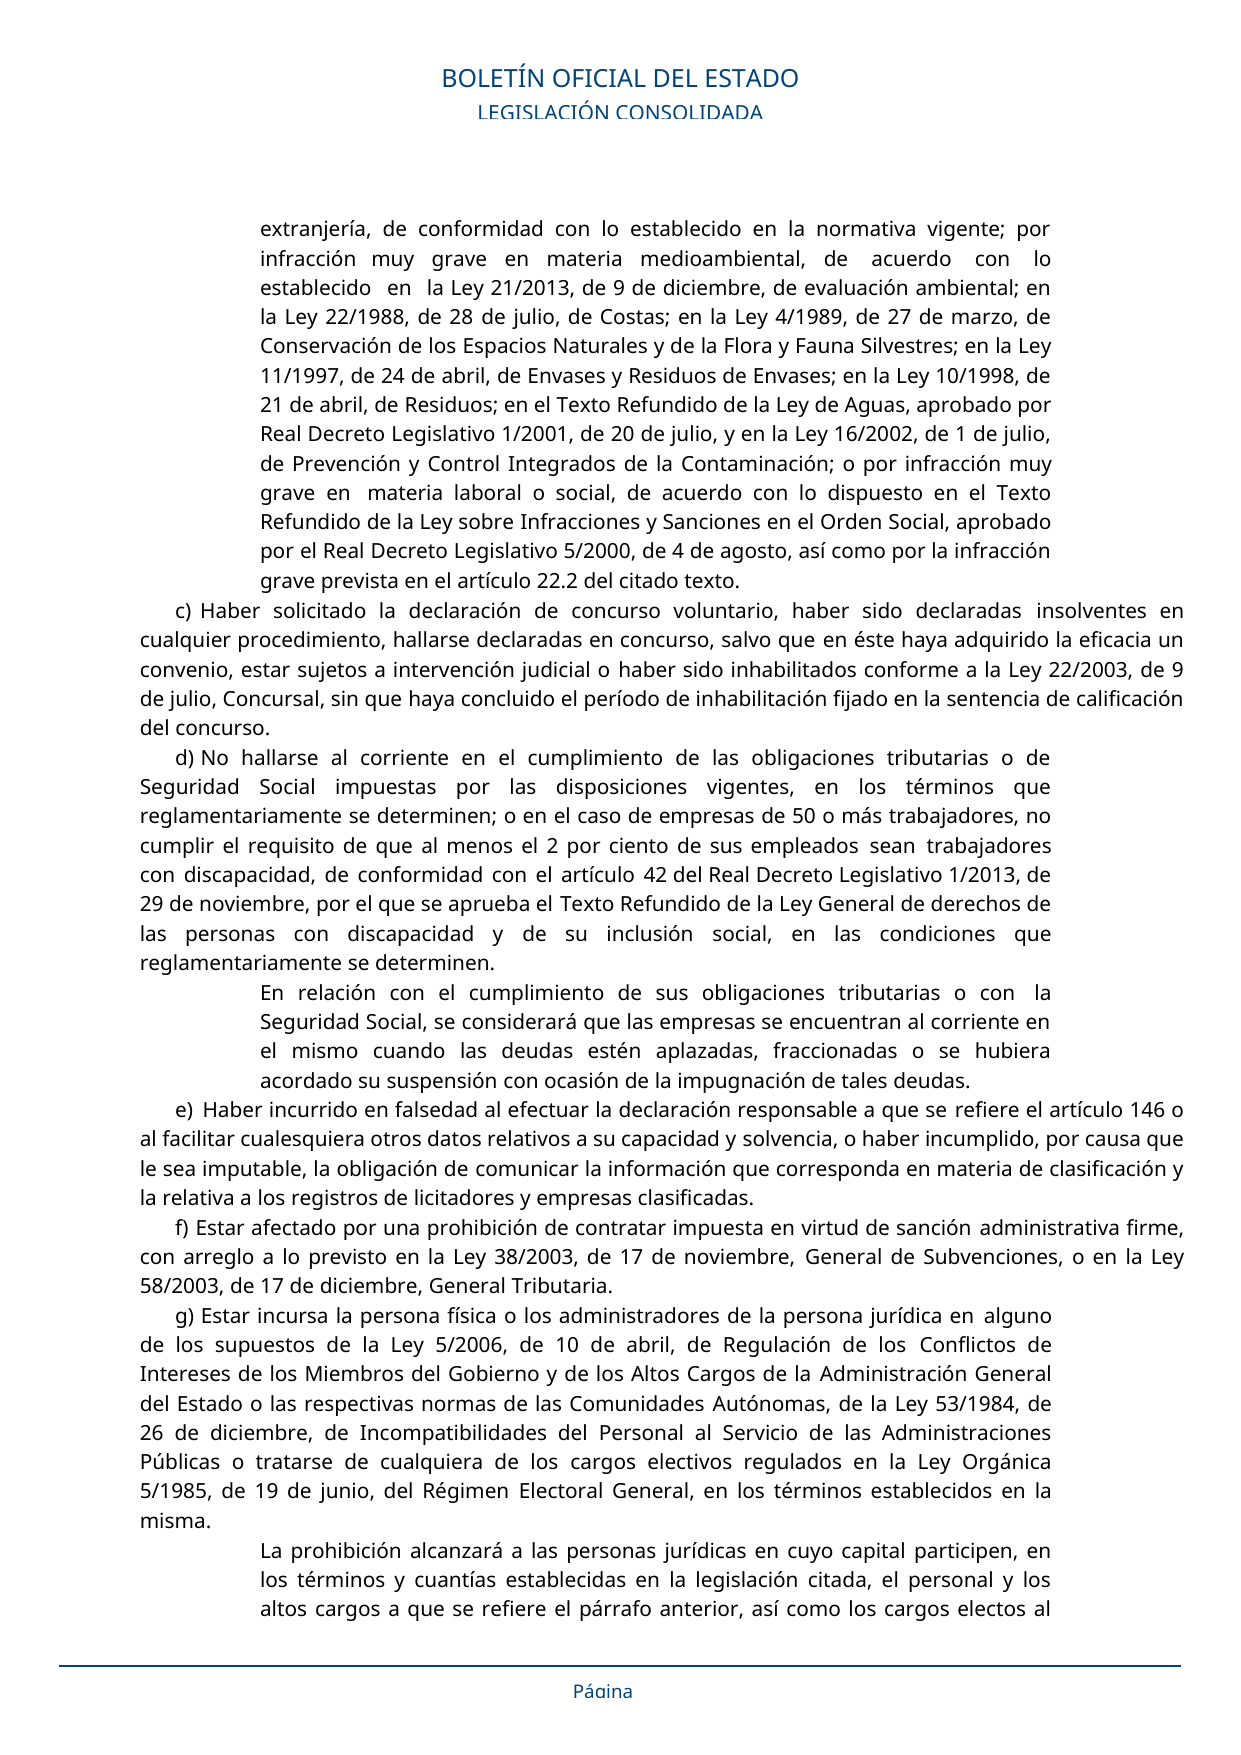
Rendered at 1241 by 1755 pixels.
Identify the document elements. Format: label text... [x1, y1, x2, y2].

list Estar afectado por una prohibición de contratar impuesta en virtud de sanción administrativa firme, con arreglo a lo previsto en la Ley 38/2003, de 17 de noviembre, General de Subvenciones, o en la Ley 58/2003, de 17 de diciembre, General Tributaria. [139, 1213, 1184, 1300]
text La prohibición alcanzará a las personas jurídicas en cuyo capital participen, en los términos y cuantías establecidas en la legislación citada, el personal y los altos cargos a que se refiere el párrafo anterior, así como los cargos electos al [260, 1536, 1052, 1623]
text En relación con el cumplimiento de sus obligaciones tributarias o con la Seguridad Social, se considerará que las empresas se encuentran al corriente en el mismo cuando las deudas estén aplazadas, fraccionadas o se hubiera acordado su suspensión con ocasión de la impugnación de tales deudas. [260, 978, 1052, 1094]
list Haber incurrido en falsedad al efectuar la declaración responsable a que se refiere el artículo 146 o al facilitar cualesquiera otros datos relativos a su capacidad y solvencia, o haber incumplido, por causa que le sea imputable, la obligación de comunicar la información que corresponda en materia de clasificación y la relativa a los registros de licitadores y empresas clasificadas. [139, 1095, 1184, 1212]
list Estar incursa la persona física o los administradores de la persona jurídica en alguno de los supuestos de la Ley 5/2006, de 10 de abril, de Regulación de los Conflictos de Intereses de los Miembros del Gobierno y de los Altos Cargos de la Administración General del Estado o las respectivas normas de las Comunidades Autónomas, de la Ley 53/1984, de 26 de diciembre, de Incompatibilidades del Personal al Servicio de las Administraciones Públicas o tratarse de cualquiera de los cargos electivos regulados en la Ley Orgánica 5/1985, de 19 de junio, del Régimen Electoral General, en los términos establecidos en la misma. [139, 1301, 1052, 1534]
text extranjería, de conformidad con lo establecido en la normativa vigente; por infracción muy grave en materia medioambiental, de acuerdo con lo establecido en la Ley 21/2013, de 9 de diciembre, de evaluación ambiental; en la Ley 22/1988, de 28 de julio, de Costas; en la Ley 4/1989, de 27 de marzo, de Conservación de los Espacios Naturales y de la Flora y Fauna Silvestres; en la Ley 11/1997, de 24 de abril, de Envases y Residuos de Envases; en la Ley 10/1998, de 21 de abril, de Residuos; en el Texto Refundido de la Ley de Aguas, aprobado por Real Decreto Legislativo 1/2001, de 20 de julio, y en la Ley 16/2002, de 1 de julio, de Prevención y Control Integrados de la Contaminación; o por infracción muy grave en materia laboral o social, de acuerdo con lo dispuesto en el Texto Refundido de la Ley sobre Infracciones y Sanciones en el Orden Social, aprobado por el Real Decreto Legislativo 5/2000, de 4 de agosto, así como por la infracción grave prevista en el artículo 22.2 del citado texto. [260, 214, 1052, 594]
list Haber solicitado la declaración de concurso voluntario, haber sido declaradas insolventes en cualquier procedimiento, hallarse declaradas en concurso, salvo que en éste haya adquirido la eficacia un convenio, estar sujetos a intervención judicial o haber sido inhabilitados conforme a la Ley 22/2003, de 9 de julio, Concursal, sin que haya concluido el período de inhabilitación fijado en la sentencia de calificación del concurso. [139, 596, 1184, 742]
list No hallarse al corriente en el cumplimiento de las obligaciones tributarias o de Seguridad Social impuestas por las disposiciones vigentes, en los términos que reglamentariamente se determinen; o en el caso de empresas de 50 o más trabajadores, no cumplir el requisito de que al menos el 2 por ciento de sus empleados sean trabajadores con discapacidad, de conformidad con el artículo 42 del Real Decreto Legislativo 1/2013, de 29 de noviembre, por el que se aprueba el Texto Refundido de la Ley General de derechos de las personas con discapacidad y de su inclusión social, en las condiciones que reglamentariamente se determinen. [139, 743, 1052, 976]
